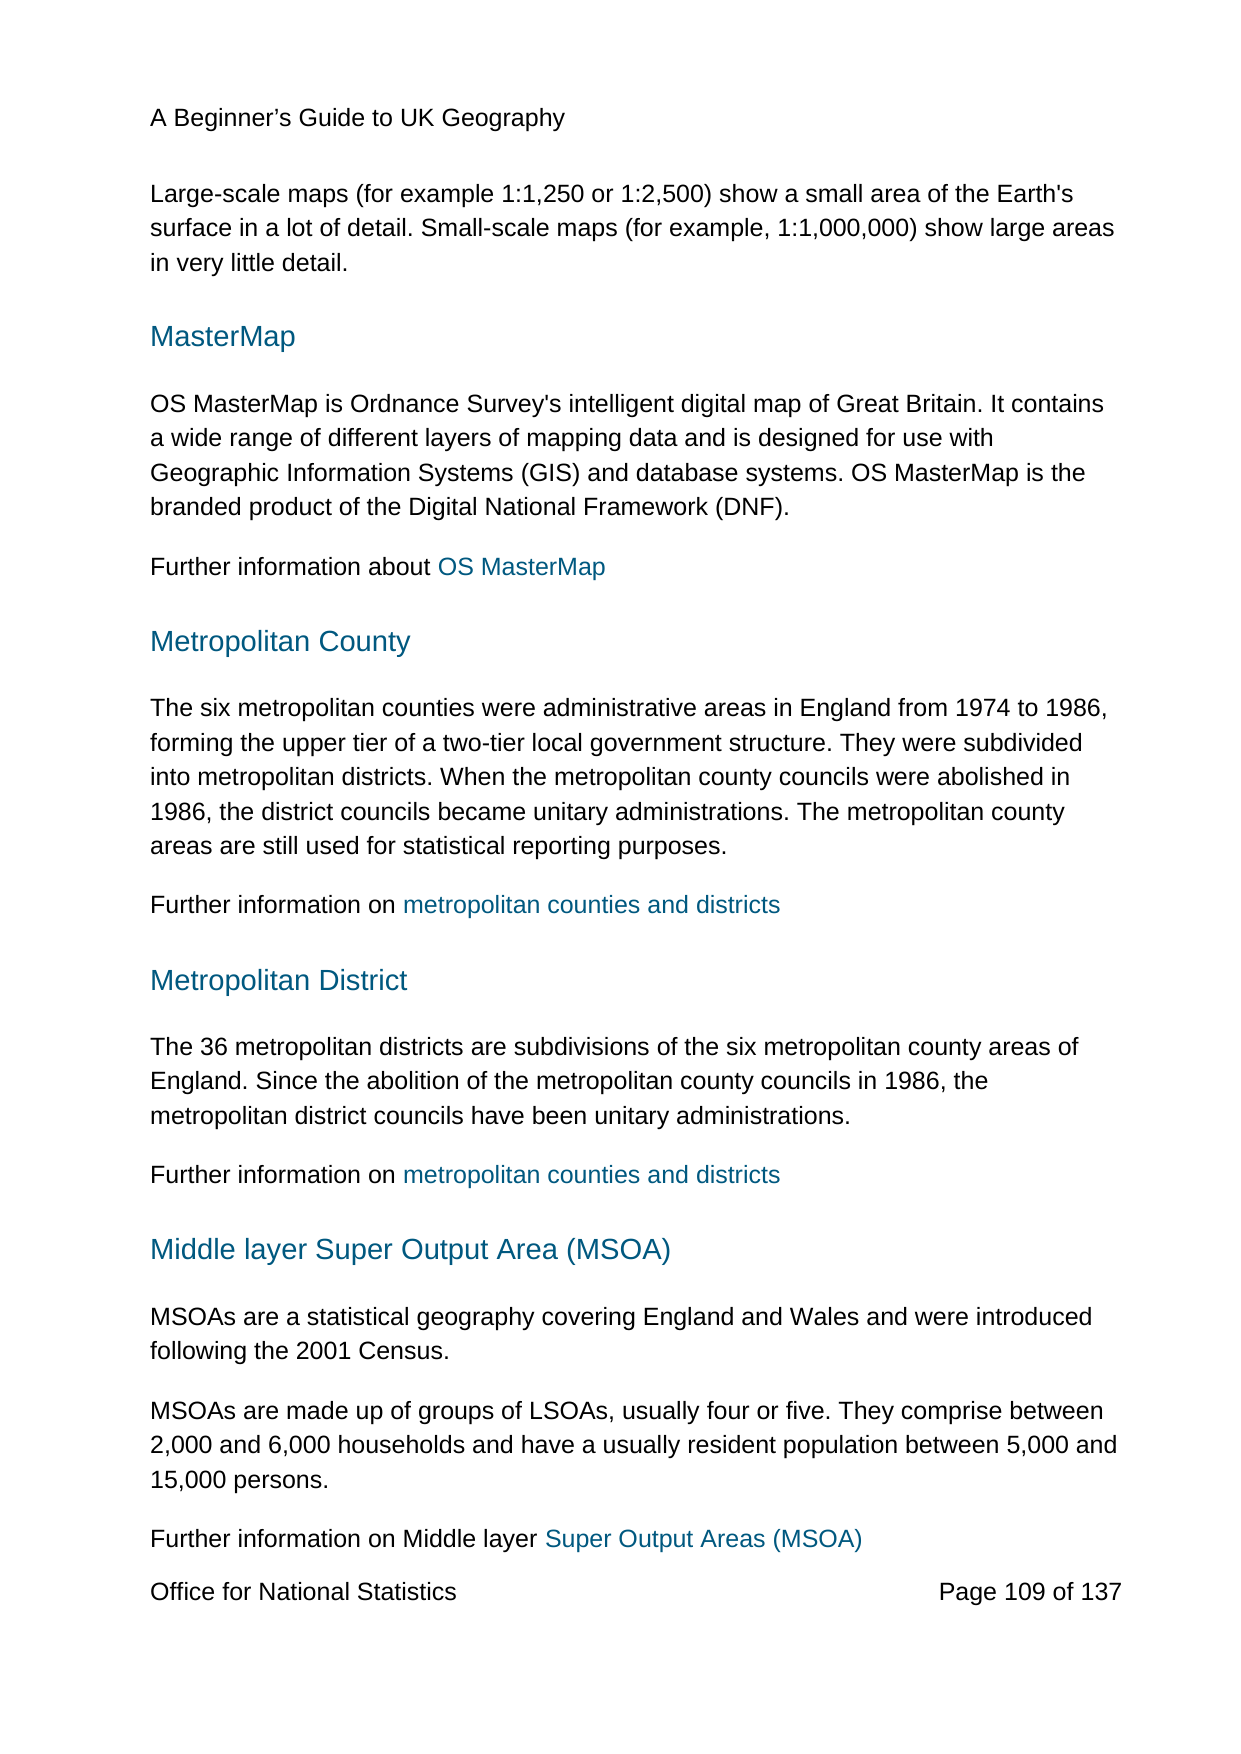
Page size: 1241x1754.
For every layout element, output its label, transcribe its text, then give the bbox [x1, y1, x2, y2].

subtitle Metropolitan District [150, 962, 1122, 996]
subtitle MasterMap [150, 319, 1122, 353]
text The six metropolitan counties were administrative areas in England from 1974 to 1986, forming the upper tier of a two-tier local government structure. They were subdivided into metropolitan districts. When the metropolitan county councils were abolished in 1986, the district councils became unitary administrations. The metropolitan county areas are still used for statistical reporting purposes. [150, 693, 1122, 860]
text MSOAs are a statistical geography covering England and Wales and were introduced following the 2001 Census. [150, 1302, 1122, 1365]
text MSOAs are made up of groups of LSOAs, usually four or five. They comprise between 2,000 and 6,000 households and have a usually resident population between 5,000 and 15,000 persons. [150, 1396, 1122, 1493]
text OS MasterMap is Ordnance Survey's intelligent digital map of Great Britain. It contains a wide range of different layers of mapping data and is designed for use with Geographic Information Systems (GIS) and database systems. OS MasterMap is the branded product of the Digital National Framework (DNF). [150, 389, 1122, 521]
text Further information on Middle layer Super Output Areas (MSOA) [150, 1524, 1122, 1553]
text Further information about OS MasterMap [150, 552, 1122, 581]
text Further information on metropolitan counties and districts [150, 1160, 1122, 1189]
text The 36 metropolitan districts are subdivisions of the six metropolitan county areas of England. Since the abolition of the metropolitan county councils in 1986, the metropolitan district councils have been unitary administrations. [150, 1032, 1122, 1129]
text Large-scale maps (for example 1:1,250 or 1:2,500) show a small area of the Earth's surface in a lot of detail. Small-scale maps (for example, 1:1,000,000) show large areas in very little detail. [150, 178, 1122, 276]
subtitle Middle layer Super Output Area (MSOA) [150, 1232, 1122, 1266]
subtitle Metropolitan County [150, 624, 1122, 657]
text Further information on metropolitan counties and districts [150, 891, 1122, 919]
